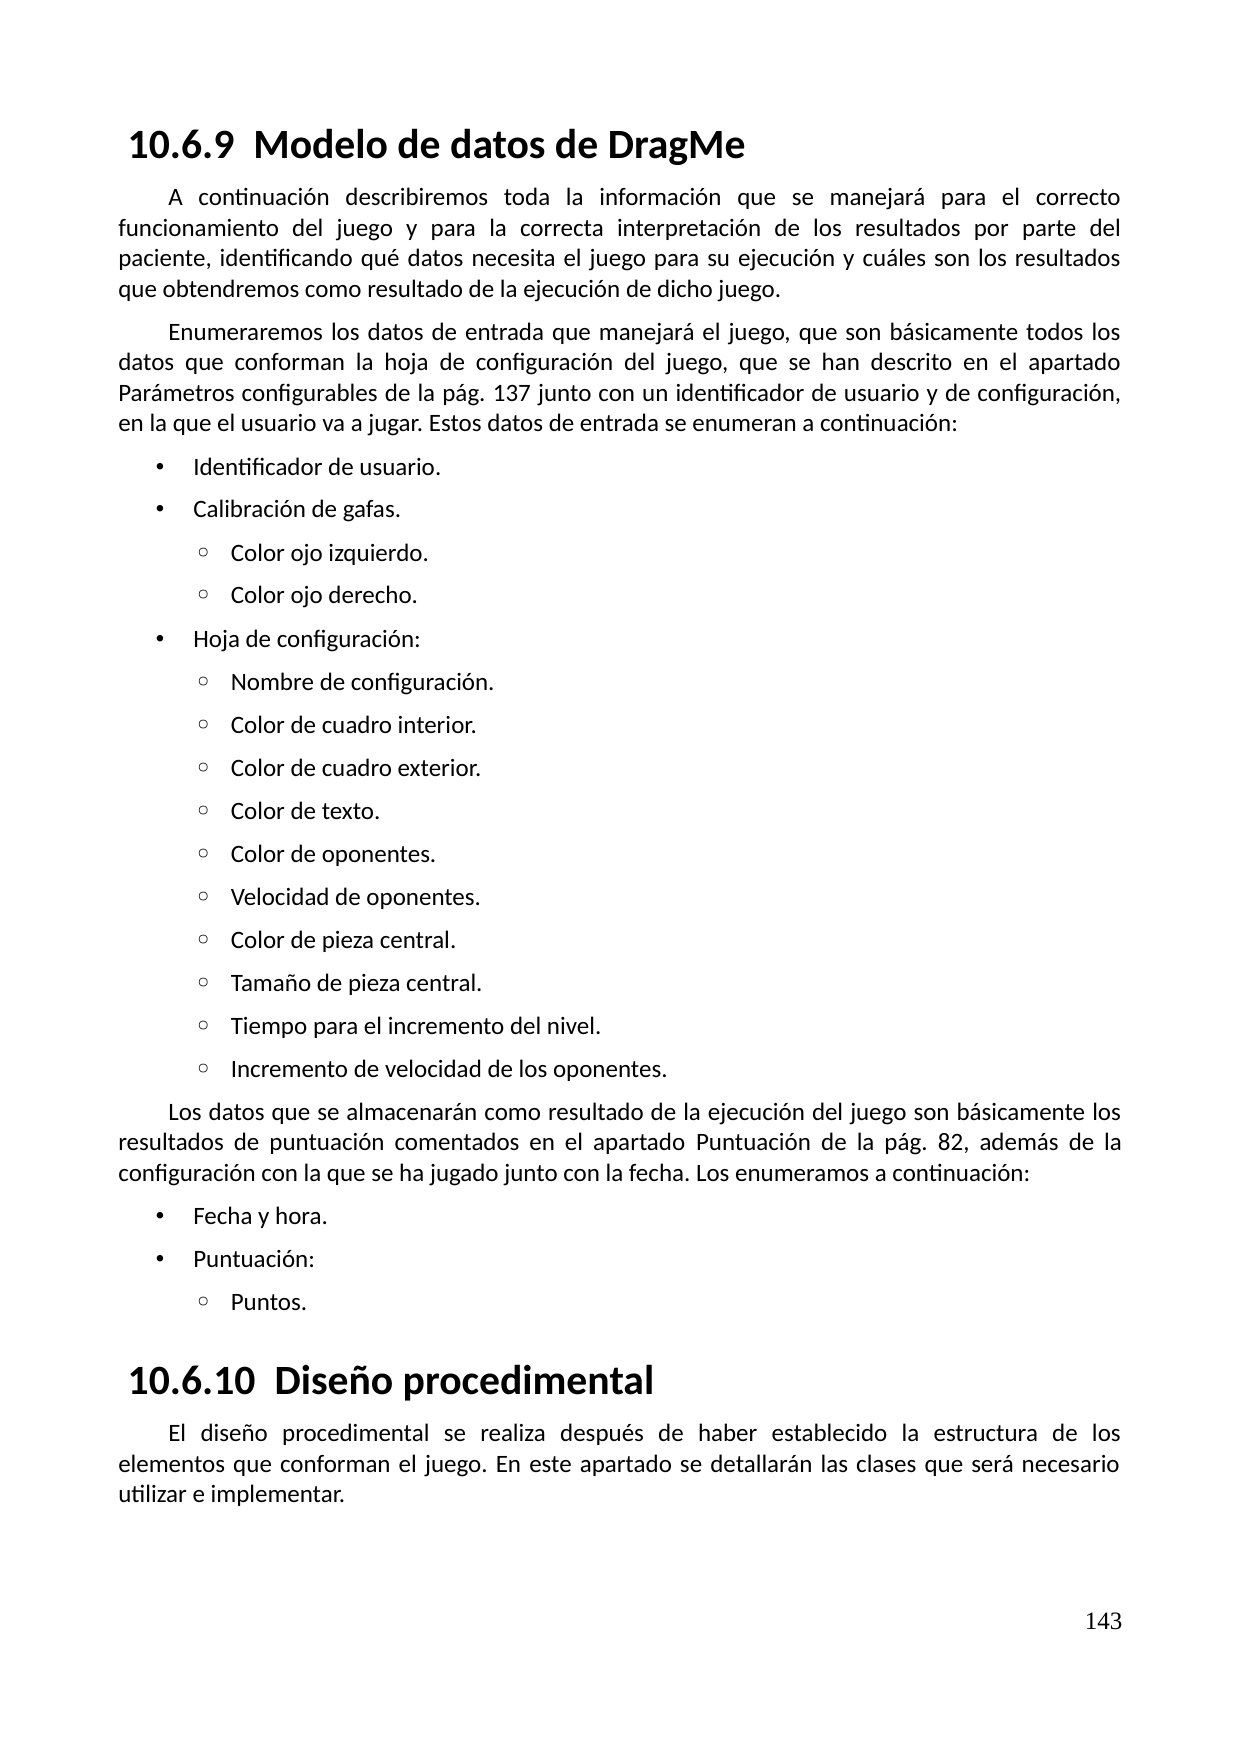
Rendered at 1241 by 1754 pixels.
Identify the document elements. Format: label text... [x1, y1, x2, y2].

subtitle Modelo de datos de DragMe [118, 118, 1122, 169]
list Puntuación: [156, 1243, 1122, 1273]
text A continuación describiremos toda la información que se manejará para el correcto funcionamiento del juego y para la correcta interpretación de los resultados por parte del paciente, identificando qué datos necesita el juego para su ejecución y cuáles son los resultados que obtendremos como resultado de la ejecución de dicho juego. [118, 181, 1122, 303]
list Color de cuadro exterior. [193, 752, 1122, 782]
list Color de pieza central. [193, 924, 1122, 954]
list Color de cuadro interior. [193, 709, 1122, 739]
list Puntos. [193, 1286, 1122, 1317]
list Color de texto. [193, 795, 1122, 825]
list Nombre de configuración. [193, 666, 1122, 696]
list Fecha y hora. [156, 1200, 1122, 1231]
list Tamaño de pieza central. [193, 967, 1122, 997]
list Incremento de velocidad de los oponentes. [193, 1053, 1122, 1083]
text Los datos que se almacenarán como resultado de la ejecución del juego son básicamente los resultados de puntuación comentados en el apartado Puntuación de la pág. 82, además de la configuración con la que se ha jugado junto con la fecha. Los enumeramos a continuación: [118, 1096, 1122, 1187]
list Color ojo izquierdo. [193, 537, 1122, 567]
list Calibración de gafas. [156, 494, 1122, 524]
text Enumeraremos los datos de entrada que manejará el juego, que son básicamente todos los datos que conforman la hoja de configuración del juego, que se han descrito en el apartado Parámetros configurables de la pág. 137 junto con un identificador de usuario y de configuración, en la que el usuario va a jugar. Estos datos de entrada se enumeran a continuación: [118, 316, 1122, 438]
list Identificador de usuario. [156, 451, 1122, 481]
list Velocidad de oponentes. [193, 881, 1122, 911]
text El diseño procedimental se realiza después de haber establecido la estructura de los elementos que conforman el juego. En este apartado se detallarán las clases que será necesario utilizar e implementar. [118, 1417, 1122, 1509]
list Tiempo para el incremento del nivel. [193, 1010, 1122, 1040]
list Color de oponentes. [193, 838, 1122, 868]
list Hoja de configuración: [156, 623, 1122, 653]
list Color ojo derecho. [193, 580, 1122, 610]
subtitle Diseño procedimental [118, 1354, 1122, 1405]
